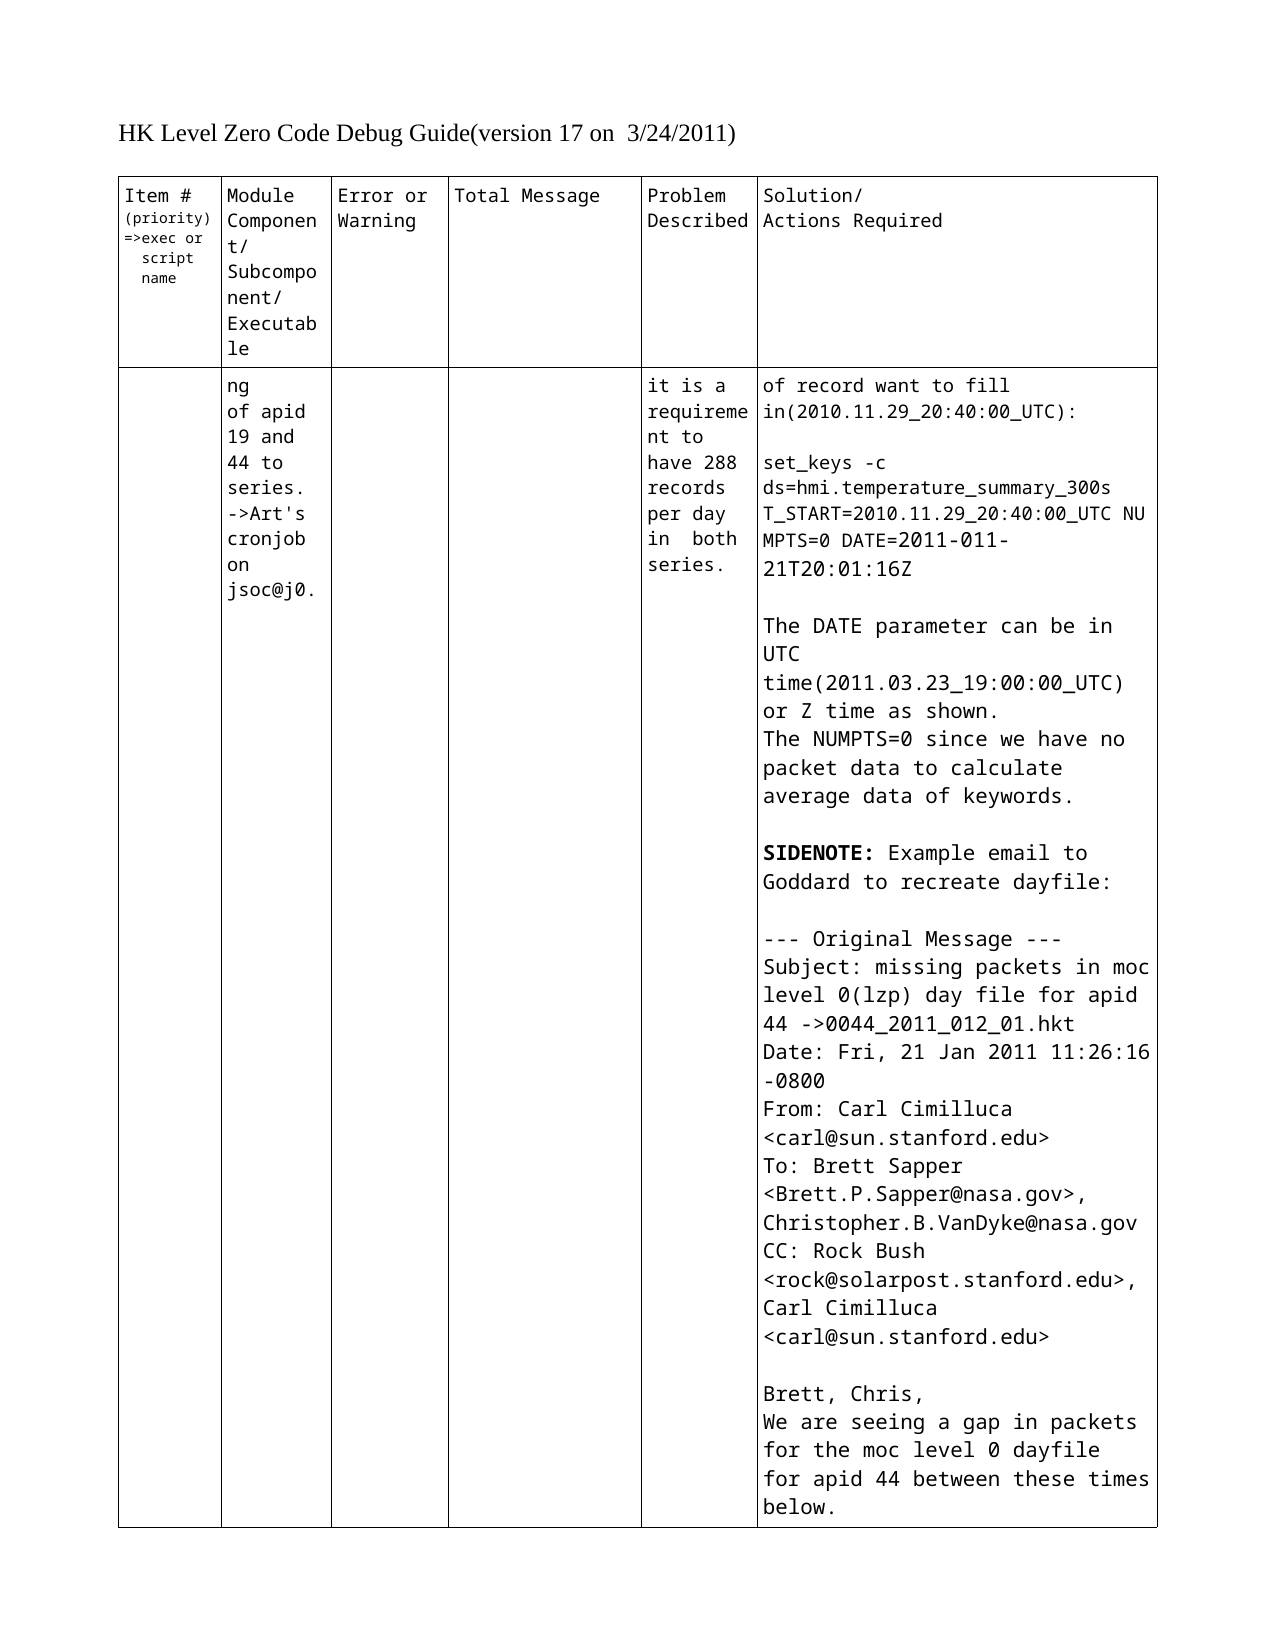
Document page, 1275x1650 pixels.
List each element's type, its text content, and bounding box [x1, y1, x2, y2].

table_header Error or Warning [332, 177, 448, 367]
table_cell it is a requirement to have 288 records per day in both series. [642, 368, 757, 1527]
table_header Item # (priority) =>exec or script name [119, 177, 221, 367]
table_cell [119, 368, 221, 1527]
table_cell [449, 368, 641, 1527]
table_cell ng of apid 19 and 44 to series. ->Art's cronjob on jsoc@j0. [222, 368, 331, 1527]
table_header Total Message [449, 177, 641, 367]
table_cell of record want to fill in(2010.11.29_20:40:00_UTC): set_keys -c ds=hmi.temperature_summary_300s T_START=2010.11.29_20:40:00_UTC NUMPTS=0 DATE=2011-011-21T20:01:16Z The DATE parameter can be in UTC time(2011.03.23_19:00:00_UTC) or Z time as shown. The NUMPTS=0 since we have no packet data to calculate average data of keywords. SIDENOTE: Example email to Goddard to recreate dayfile: --- Original Message --- Subject: missing packets in moc level 0(lzp) day file for apid 44 ->0044_2011_012_01.hkt Date: Fri, 21 Jan 2011 11:26:16 -0800 From: Carl Cimilluca <carl@sun.stanford.edu> To: Brett Sapper <Brett.P.Sapper@nasa.gov>, Christopher.B.VanDyke@nasa.gov CC: Rock Bush <rock@solarpost.stanford.edu>, Carl Cimilluca <carl@sun.stanford.edu> Brett, Chris, We are seeing a gap in packets for the moc level 0 dayfile for apid 44 between these times below. [758, 368, 1157, 1527]
table_cell [332, 368, 448, 1527]
table_header Solution/ Actions Required [758, 177, 1157, 367]
table_header Problem Described [642, 177, 757, 367]
table_header Module Component/ Subcomponent/ Executable [222, 177, 331, 367]
